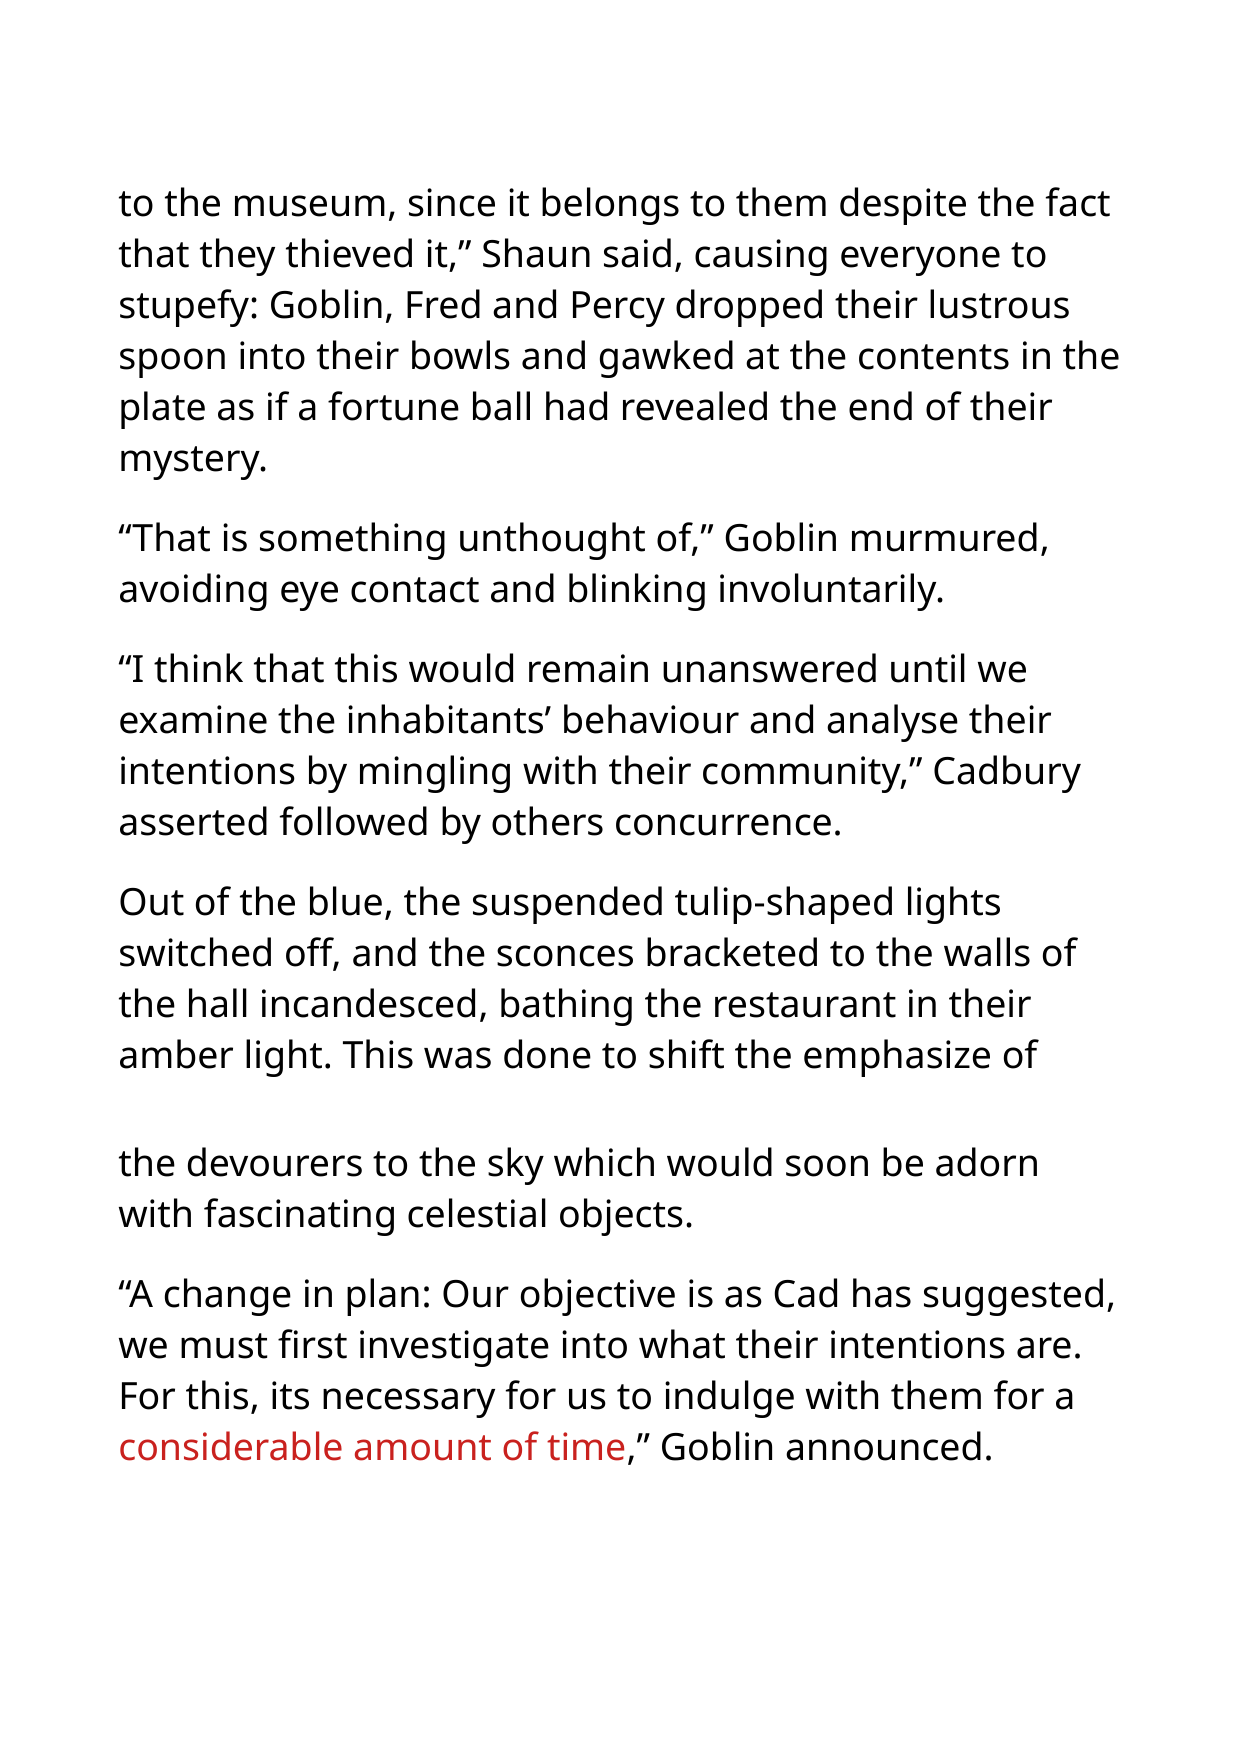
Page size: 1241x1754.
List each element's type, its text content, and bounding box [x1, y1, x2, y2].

text “A change in plan: Our objective is as Cad has suggested, we must first investigate into what their intentions are. For this, its necessary for us to indulge with them for a considerable amount of time,” Goblin announced. [118, 1268, 1122, 1472]
text “I think that this would remain unanswered until we examine the inhabitants’ behaviour and analyse their intentions by mingling with their community,” Cadbury asserted followed by others concurrence. [118, 642, 1122, 846]
text “That is something unthought of,” Goblin murmured, avoiding eye contact and blinking involuntarily. [118, 511, 1122, 613]
text Out of the blue, the suspended tulip-shaped lights switched off, and the sconces bracketed to the walls of the hall incandesced, bathing the restaurant in their amber light. This was done to shift the emphasize of [118, 875, 1122, 1079]
text the devourers to the sky which would soon be adorn with fascinating celestial objects. [118, 1137, 1122, 1239]
text to the museum, since it belongs to them despite the fact that they thieved it,” Shaun said, causing everyone to stupefy: Goblin, Fred and Percy dropped their lustrous spoon into their bowls and gawked at the contents in the plate as if a fortune ball had revealed the end of their mystery. [118, 176, 1122, 483]
